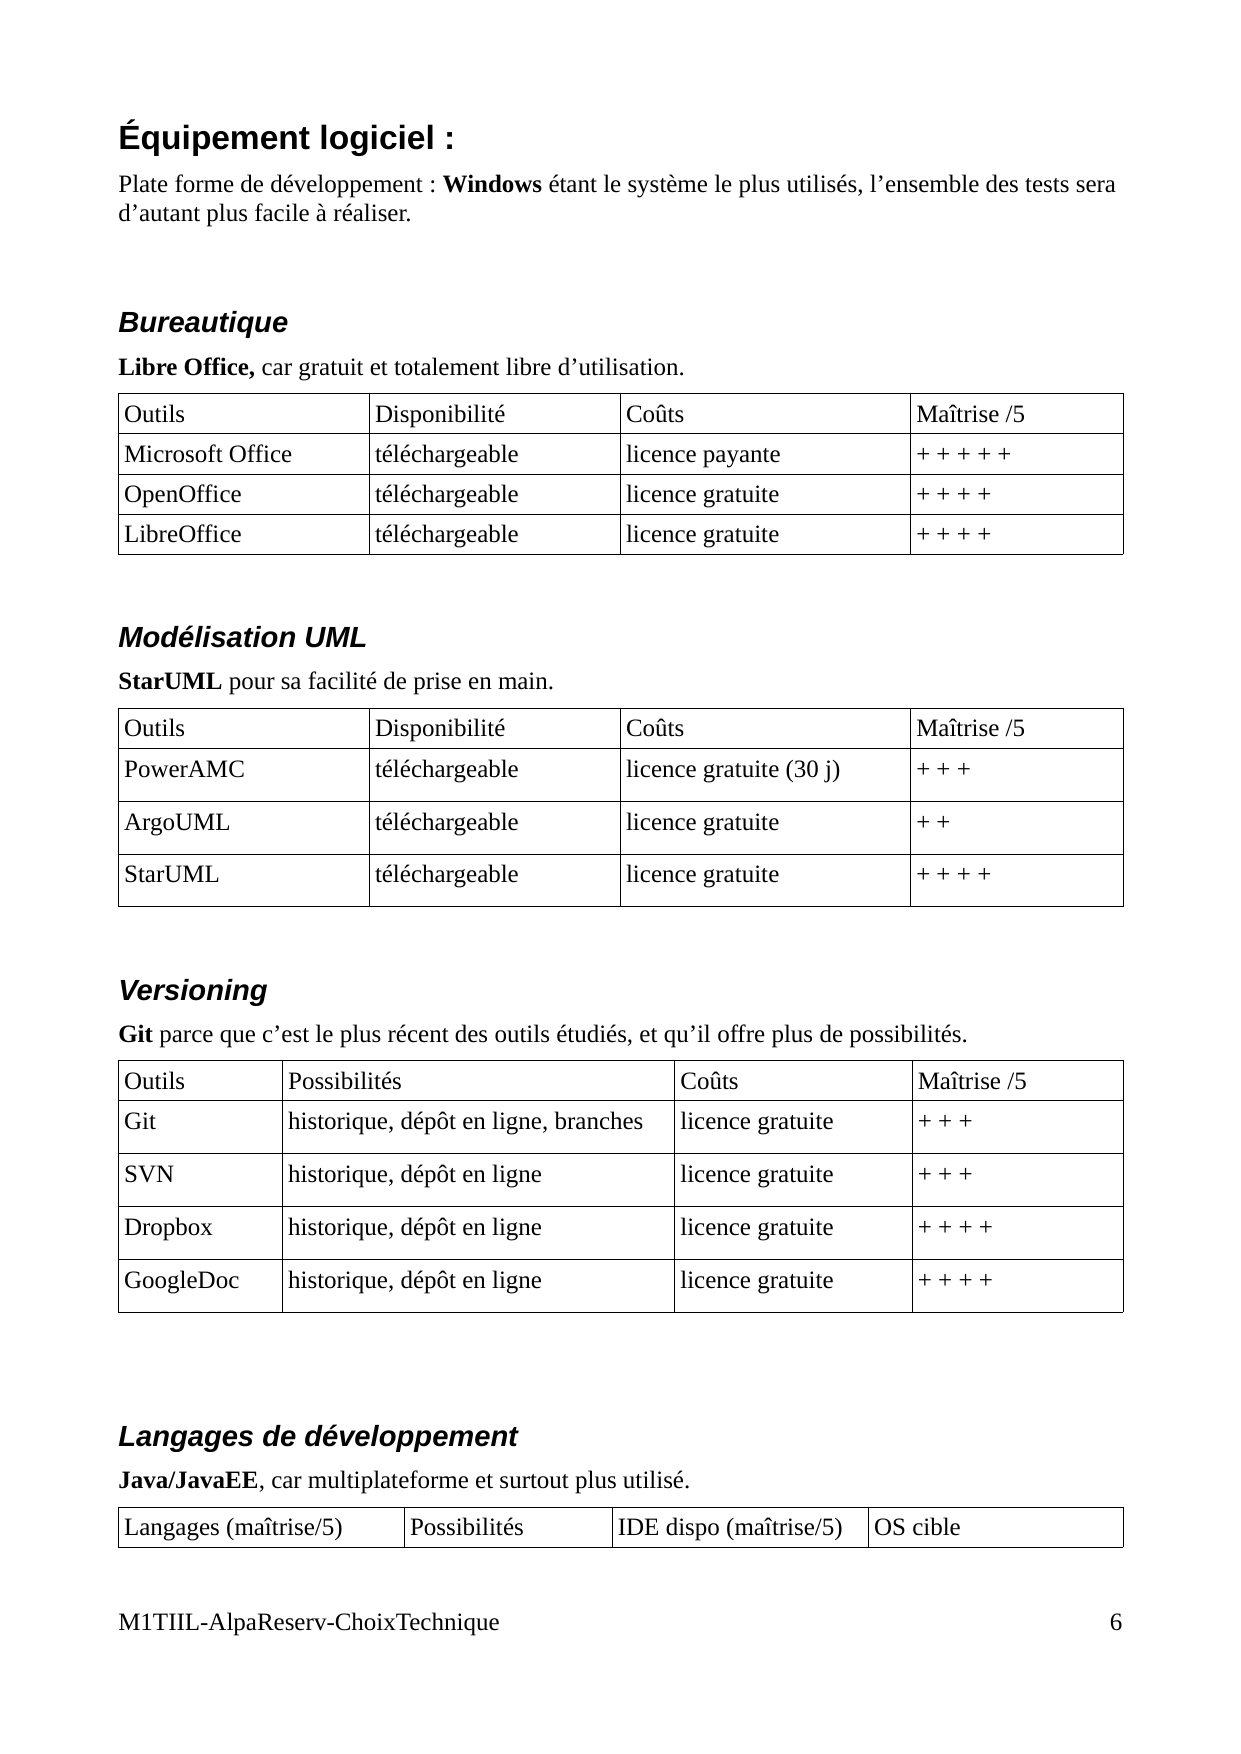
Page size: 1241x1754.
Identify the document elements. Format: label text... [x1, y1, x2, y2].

table_cell licence gratuite [675, 1207, 912, 1259]
table_cell licence payante [621, 434, 910, 473]
subtitle Équipement logiciel : [118, 118, 1122, 157]
text Libre Office, car gratuit et totalement libre d’utilisation. [118, 352, 1122, 380]
table_header Langages (maîtrise/5) [119, 1508, 404, 1547]
table_cell GoogleDoc [119, 1260, 282, 1312]
table_cell téléchargeable [370, 475, 620, 514]
table_cell licence gratuite [675, 1101, 912, 1153]
table_cell OpenOffice [119, 475, 369, 514]
table_header Maîtrise /5 [911, 709, 1123, 748]
table_cell téléchargeable [370, 515, 620, 554]
table_header Outils [119, 1061, 282, 1100]
table_cell + + + + + [911, 434, 1123, 473]
subtitle Modélisation UML [118, 620, 1122, 654]
table_header Possibilités [405, 1508, 612, 1547]
table_cell licence gratuite [621, 475, 910, 514]
table_cell licence gratuite [621, 515, 910, 554]
table_cell LibreOffice [119, 515, 369, 554]
table_cell + + + [913, 1101, 1123, 1153]
table_header IDE dispo (maîtrise/5) [613, 1508, 868, 1547]
table_cell téléchargeable [370, 434, 620, 473]
subtitle Versioning [118, 973, 1122, 1006]
table_header Outils [119, 394, 369, 433]
text StarUML pour sa facilité de prise en main. [118, 666, 1122, 695]
table_cell historique, dépôt en ligne [283, 1260, 674, 1312]
table_cell Dropbox [119, 1207, 282, 1259]
table_header Coûts [675, 1061, 912, 1100]
text Plate forme de développement : Windows étant le système le plus utilisés, l’ensemble des tests sera d’autant plus facile à réaliser. [118, 169, 1122, 227]
table_cell + + + + [913, 1207, 1123, 1259]
table_cell téléchargeable [370, 749, 620, 801]
table_cell + + + [913, 1154, 1123, 1206]
table_cell licence gratuite [621, 855, 910, 906]
table_cell + + + + [911, 475, 1123, 514]
table_cell + + + [911, 749, 1123, 801]
table_cell PowerAMC [119, 749, 369, 801]
table_cell StarUML [119, 855, 369, 906]
table_cell licence gratuite [621, 802, 910, 854]
table_cell + + + + [913, 1260, 1123, 1312]
table_header OS cible [869, 1508, 1123, 1547]
table_cell historique, dépôt en ligne [283, 1154, 674, 1206]
table_cell Microsoft Office [119, 434, 369, 473]
table_cell + + + + [911, 855, 1123, 906]
table_header Maîtrise /5 [911, 394, 1123, 433]
subtitle Langages de développement [118, 1419, 1122, 1453]
table_header Maîtrise /5 [913, 1061, 1123, 1100]
table_cell + + [911, 802, 1123, 854]
table_header Outils [119, 709, 369, 748]
table_header Disponibilité [370, 394, 620, 433]
table_cell ArgoUML [119, 802, 369, 854]
table_header Coûts [621, 709, 910, 748]
table_cell téléchargeable [370, 855, 620, 906]
text Git parce que c’est le plus récent des outils étudiés, et qu’il offre plus de possibilités. [118, 1019, 1122, 1048]
table_cell licence gratuite [675, 1260, 912, 1312]
table_cell Git [119, 1101, 282, 1153]
table_cell historique, dépôt en ligne [283, 1207, 674, 1259]
table_cell SVN [119, 1154, 282, 1206]
table_cell licence gratuite (30 j) [621, 749, 910, 801]
table_header Coûts [621, 394, 910, 433]
table_header Disponibilité [370, 709, 620, 748]
text Java/JavaEE, car multiplateforme et surtout plus utilisé. [118, 1465, 1122, 1494]
subtitle Bureautique [118, 306, 1122, 339]
table_cell historique, dépôt en ligne, branches [283, 1101, 674, 1153]
table_cell licence gratuite [675, 1154, 912, 1206]
table_cell téléchargeable [370, 802, 620, 854]
table_header Possibilités [283, 1061, 674, 1100]
table_cell + + + + [911, 515, 1123, 554]
